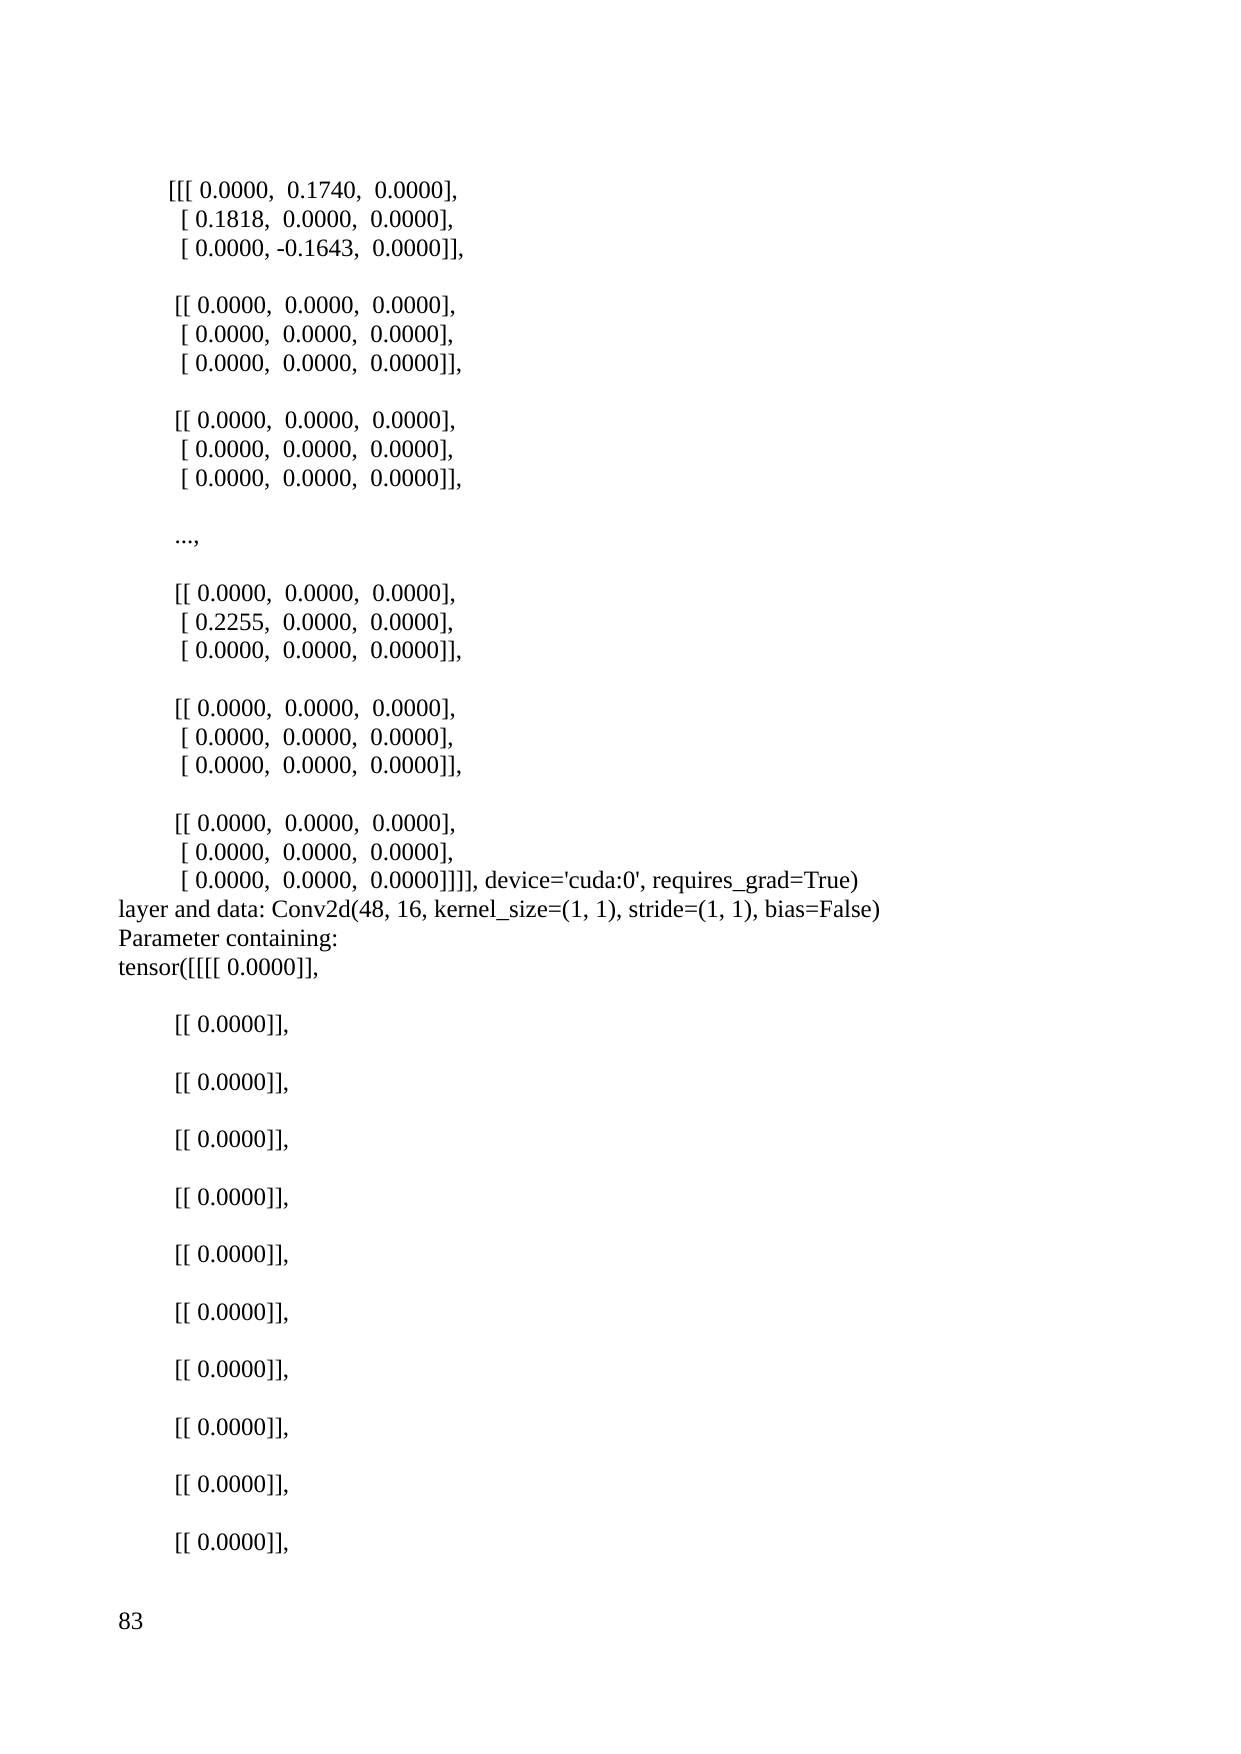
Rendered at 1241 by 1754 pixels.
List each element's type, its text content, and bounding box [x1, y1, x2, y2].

text [[ 0.0000, 0.0000, 0.0000], [118, 693, 1122, 722]
text tensor([[[[ 0.0000]], [118, 952, 1122, 981]
text [ 0.1818, 0.0000, 0.0000], [118, 204, 1122, 233]
text [[ 0.0000]], [118, 1124, 1122, 1153]
text [ 0.2255, 0.0000, 0.0000], [118, 607, 1122, 636]
text ..., [118, 521, 1122, 549]
text layer and data: Conv2d(48, 16, kernel_size=(1, 1), stride=(1, 1), bias=False) [118, 894, 1122, 923]
text [[ 0.0000, 0.0000, 0.0000], [118, 406, 1122, 434]
text Parameter containing: [118, 923, 1122, 952]
text [[ 0.0000]], [118, 1469, 1122, 1498]
text [[ 0.0000]], [118, 1067, 1122, 1096]
text [[ 0.0000]], [118, 1412, 1122, 1441]
text [[ 0.0000]], [118, 1182, 1122, 1211]
text [ 0.0000, 0.0000, 0.0000], [118, 434, 1122, 463]
text [[ 0.0000]], [118, 1009, 1122, 1038]
text [ 0.0000, 0.0000, 0.0000]], [118, 636, 1122, 664]
text [[ 0.0000, 0.0000, 0.0000], [118, 578, 1122, 607]
text [ 0.0000, 0.0000, 0.0000], [118, 837, 1122, 866]
text [[ 0.0000, 0.0000, 0.0000], [118, 808, 1122, 837]
text [ 0.0000, 0.0000, 0.0000], [118, 319, 1122, 348]
text [ 0.0000, 0.0000, 0.0000]]]], device='cuda:0', requires_grad=True) [118, 866, 1122, 894]
text [[ 0.0000]], [118, 1239, 1122, 1268]
text [ 0.0000, 0.0000, 0.0000]], [118, 348, 1122, 377]
text [[[ 0.0000, 0.1740, 0.0000], [118, 176, 1122, 204]
text [ 0.0000, 0.0000, 0.0000]], [118, 751, 1122, 779]
text [[ 0.0000]], [118, 1297, 1122, 1326]
text [ 0.0000, -0.1643, 0.0000]], [118, 233, 1122, 262]
text [[ 0.0000]], [118, 1527, 1122, 1556]
text [[ 0.0000, 0.0000, 0.0000], [118, 291, 1122, 319]
text [ 0.0000, 0.0000, 0.0000]], [118, 463, 1122, 492]
text [[ 0.0000]], [118, 1354, 1122, 1383]
text [ 0.0000, 0.0000, 0.0000], [118, 722, 1122, 751]
